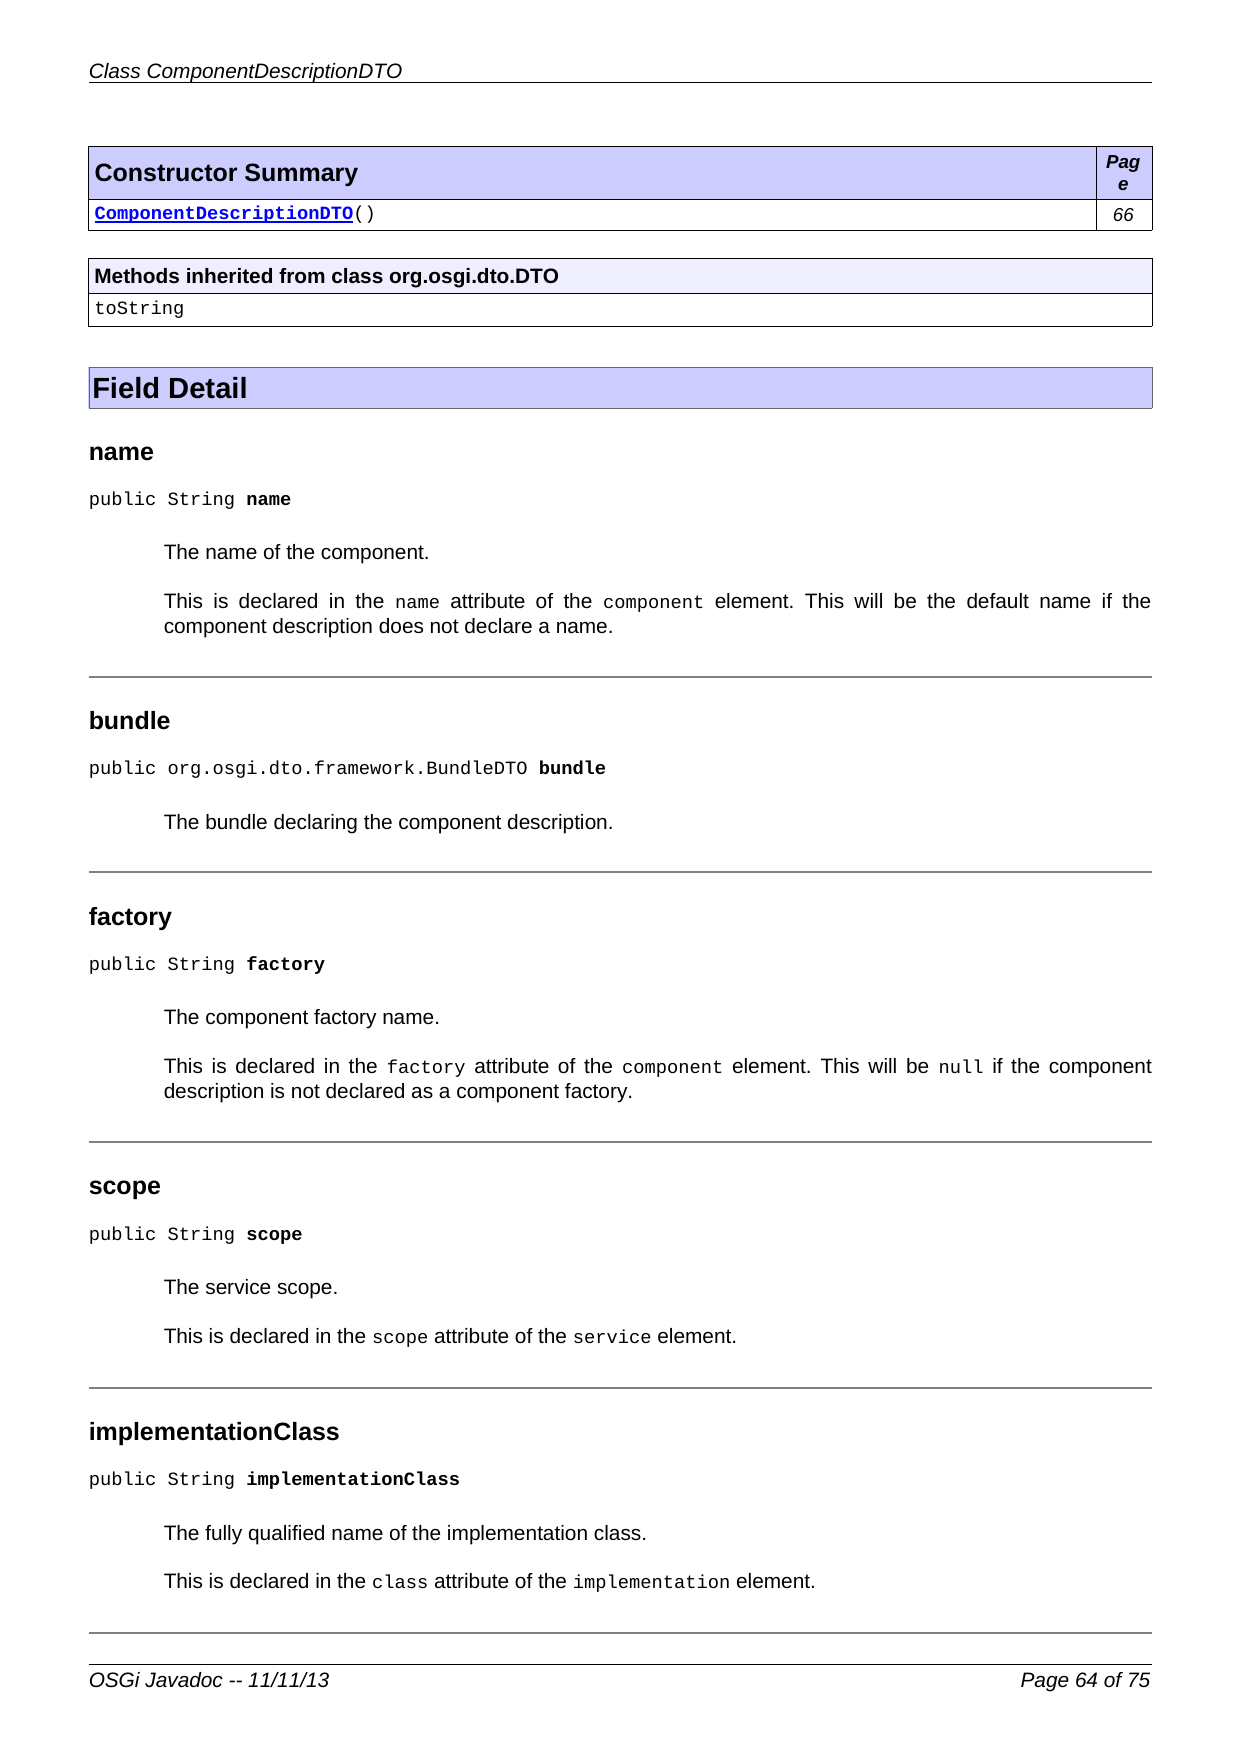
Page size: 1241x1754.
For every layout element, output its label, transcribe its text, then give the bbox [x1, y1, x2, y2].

text The fully qualified name of the implementation class. [163, 1520, 1152, 1544]
text This is declared in the factory attribute of the component element. This will be null if the component description is not declared as a component factory. [163, 1054, 1152, 1103]
subtitle implementationClass [88, 1417, 1152, 1446]
text The bundle declaring the component description. [163, 809, 1152, 833]
text This is declared in the class attribute of the implementation element. [163, 1569, 1152, 1594]
subtitle Field Detail [90, 368, 1152, 408]
table_cell ComponentDescriptionDTO() [89, 200, 1096, 230]
text The service scope. [163, 1275, 1152, 1299]
table_cell 66 [1097, 200, 1152, 230]
text public String implementationClass [88, 1470, 1152, 1491]
text This is declared in the name attribute of the component element. This will be the default name if the component description does not declare a name. [163, 589, 1152, 638]
text public String factory [88, 954, 1152, 976]
subtitle bundle [88, 706, 1152, 735]
table_header Constructor Summary [89, 147, 1096, 199]
subtitle scope [88, 1171, 1152, 1200]
text The component factory name. [163, 1005, 1152, 1029]
table_header Page [1097, 147, 1152, 199]
subtitle name [88, 436, 1152, 465]
table_cell toString [89, 294, 1152, 326]
text public org.osgi.dto.framework.BundleDTO bundle [88, 759, 1152, 780]
subtitle factory [88, 902, 1152, 930]
text public String name [88, 489, 1152, 511]
text This is declared in the scope attribute of the service element. [163, 1324, 1152, 1349]
text The name of the component. [163, 540, 1152, 564]
text public String scope [88, 1224, 1152, 1246]
table_header Methods inherited from class org.osgi.dto.DTO [89, 259, 1152, 293]
